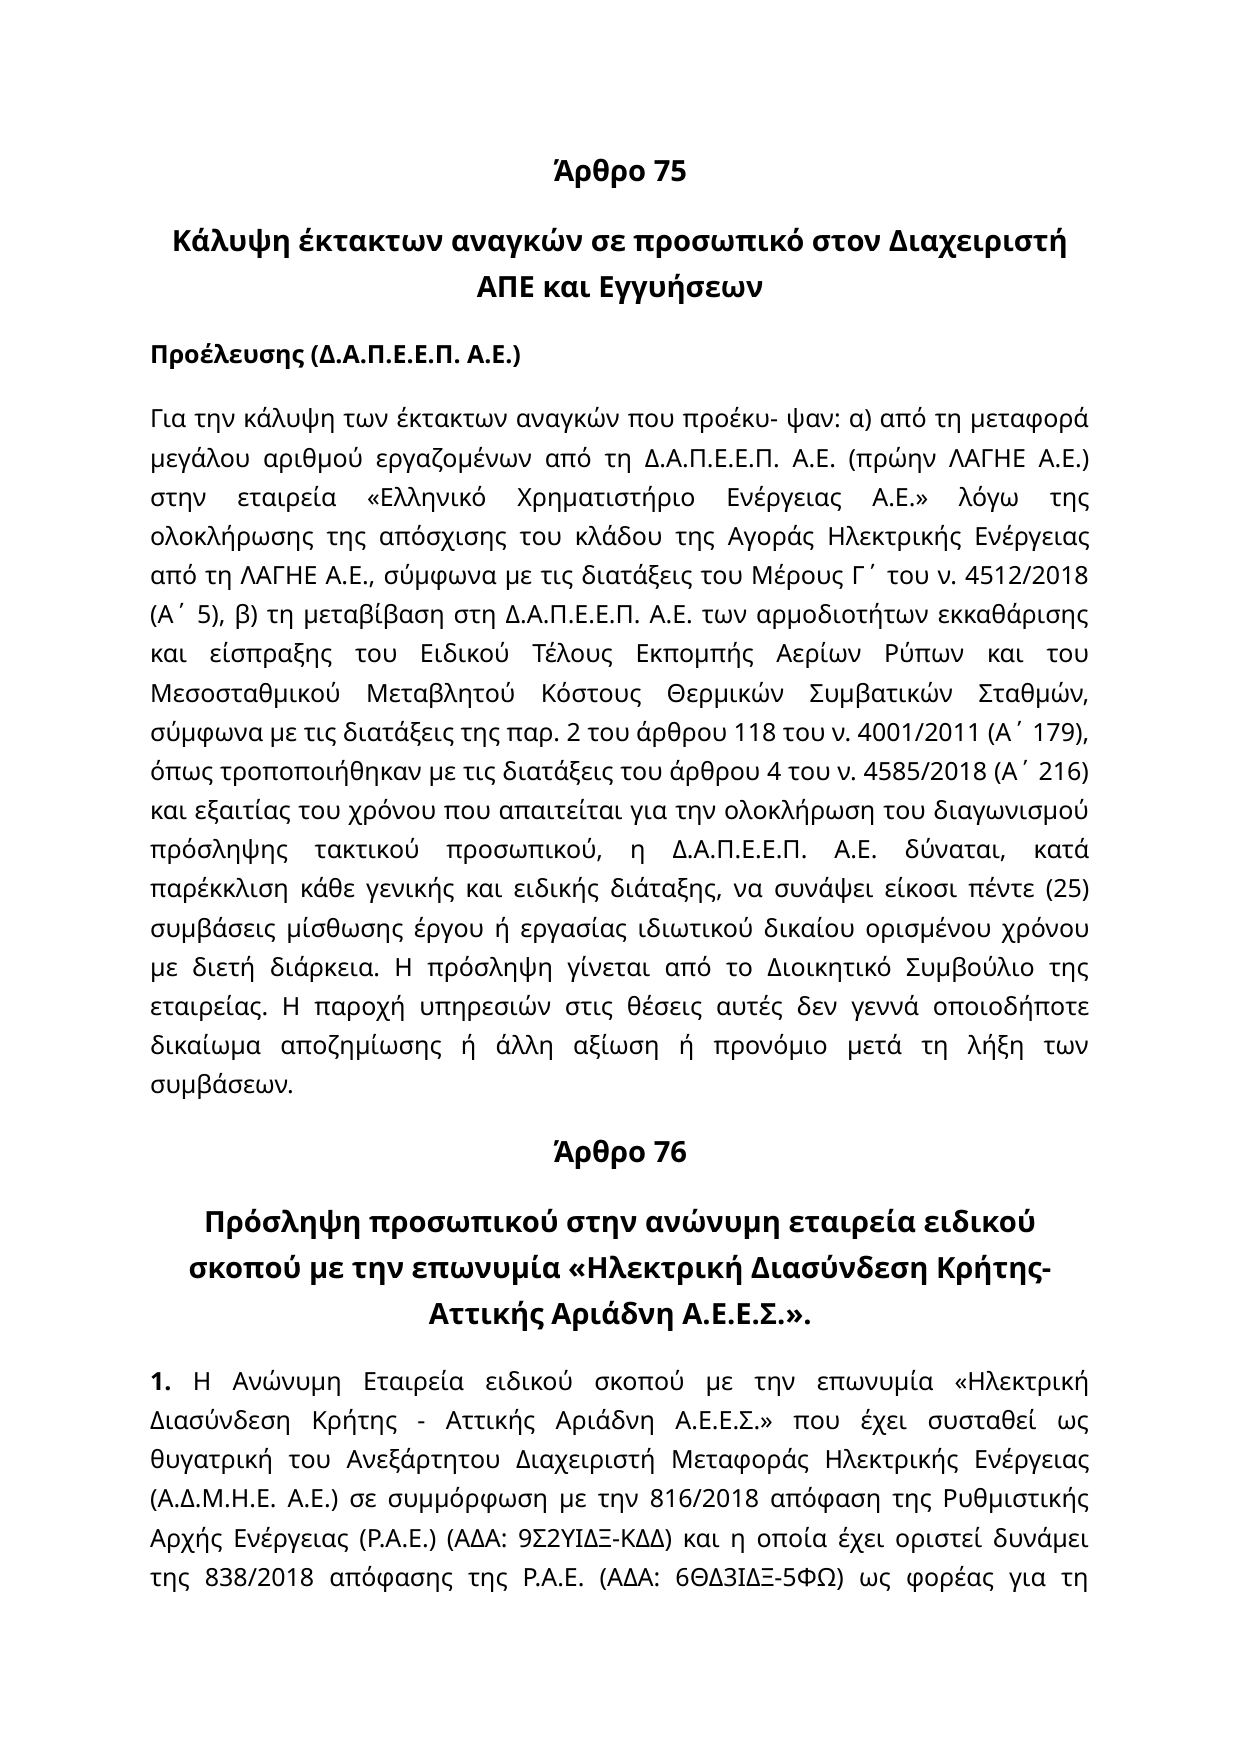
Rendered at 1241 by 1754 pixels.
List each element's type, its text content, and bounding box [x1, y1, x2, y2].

subtitle Άρθρο 76 [150, 1131, 1090, 1171]
subtitle Πρόσληψη προσωπικού στην ανώνυμη εταιρεία ειδικού σκοπού με την επωνυμία «Ηλεκτρική Διασύνδεση Κρήτης-Αττικής Αριάδνη Α.Ε.Ε.Σ.». [150, 1202, 1090, 1333]
text Για την κάλυψη των έκτακτων αναγκών που προέκυ- ψαν: α) από τη μεταφορά μεγάλου αριθμού εργαζομένων από τη Δ.Α.Π.Ε.Ε.Π. Α.Ε. (πρώην ΛΑΓΗΕ Α.Ε.) στην εταιρεία «Ελληνικό Χρηματιστήριο Ενέργειας Α.Ε.» λόγω της ολοκλήρωσης της απόσχισης του κλάδου της Αγοράς Ηλεκτρικής Ενέργειας από τη ΛΑΓΗΕ Α.Ε., σύμφωνα με τις διατάξεις του Μέρους Γ΄ του ν. 4512/2018 (A΄ 5), β) τη μεταβίβαση στη Δ.Α.Π.Ε.Ε.Π. Α.Ε. των αρμοδιοτήτων εκκαθάρισης και είσπραξης του Ειδικού Τέλους Εκπομπής Αερίων Ρύπων και του Μεσοσταθμικού Μεταβλητού Κόστους Θερμικών Συμβατικών Σταθμών, σύμφωνα με τις διατάξεις της παρ. 2 του άρθρου 118 του ν. 4001/2011 (A΄ 179), όπως τροποποιήθηκαν με τις διατάξεις του άρθρου 4 του ν. 4585/2018 (A΄ 216) και εξαιτίας του χρόνου που απαιτείται για την ολοκλήρωση του διαγωνισμού πρόσληψης τακτικού προσωπικού, η Δ.Α.Π.Ε.Ε.Π. Α.Ε. δύναται, κατά παρέκκλιση κάθε γενικής και ειδικής διάταξης, να συνάψει είκοσι πέντε (25) συμβάσεις μίσθωσης έργου ή εργασίας ιδιωτικού δικαίου ορισμένου χρόνου με διετή διάρκεια. Η πρόσληψη γίνεται από το Διοικητικό Συμβούλιο της εταιρείας. Η παροχή υπηρεσιών στις θέσεις αυτές δεν γεννά οποιοδήποτε δικαίωμα αποζημίωσης ή άλλη αξίωση ή προνόμιο μετά τη λήξη των συμβάσεων. [150, 401, 1090, 1101]
text Προέλευσης (Δ.Α.Π.Ε.Ε.Π. Α.Ε.) [150, 337, 1090, 371]
subtitle Κάλυψη έκτακτων αναγκών σε προσωπικό στον Διαχειριστή ΑΠΕ και Εγγυήσεων [150, 221, 1090, 306]
text 1. Η Ανώνυμη Εταιρεία ειδικού σκοπού με την επωνυμία «Ηλεκτρική Διασύνδεση Κρήτης - Αττικής Αριάδνη Α.Ε.Ε.Σ.» που έχει συσταθεί ως θυγατρική του Ανεξάρτητου Διαχειριστή Μεταφοράς Ηλεκτρικής Ενέργειας (Α.Δ.Μ.Η.Ε. Α.Ε.) σε συμμόρφωση με την 816/2018 απόφαση της Ρυθμιστικής Αρχής Ενέργειας (Ρ.Α.Ε.) (ΑΔΑ: 9Σ2ΥΙΔΞ-ΚΔΔ) και η οποία έχει οριστεί δυνάμει της 838/2018 απόφασης της Ρ.Α.Ε. (ΑΔΑ: 6ΘΔ3ΙΔΞ-5ΦΩ) ως φορέας για τη [150, 1363, 1090, 1593]
subtitle Άρθρο 75 [150, 150, 1090, 190]
